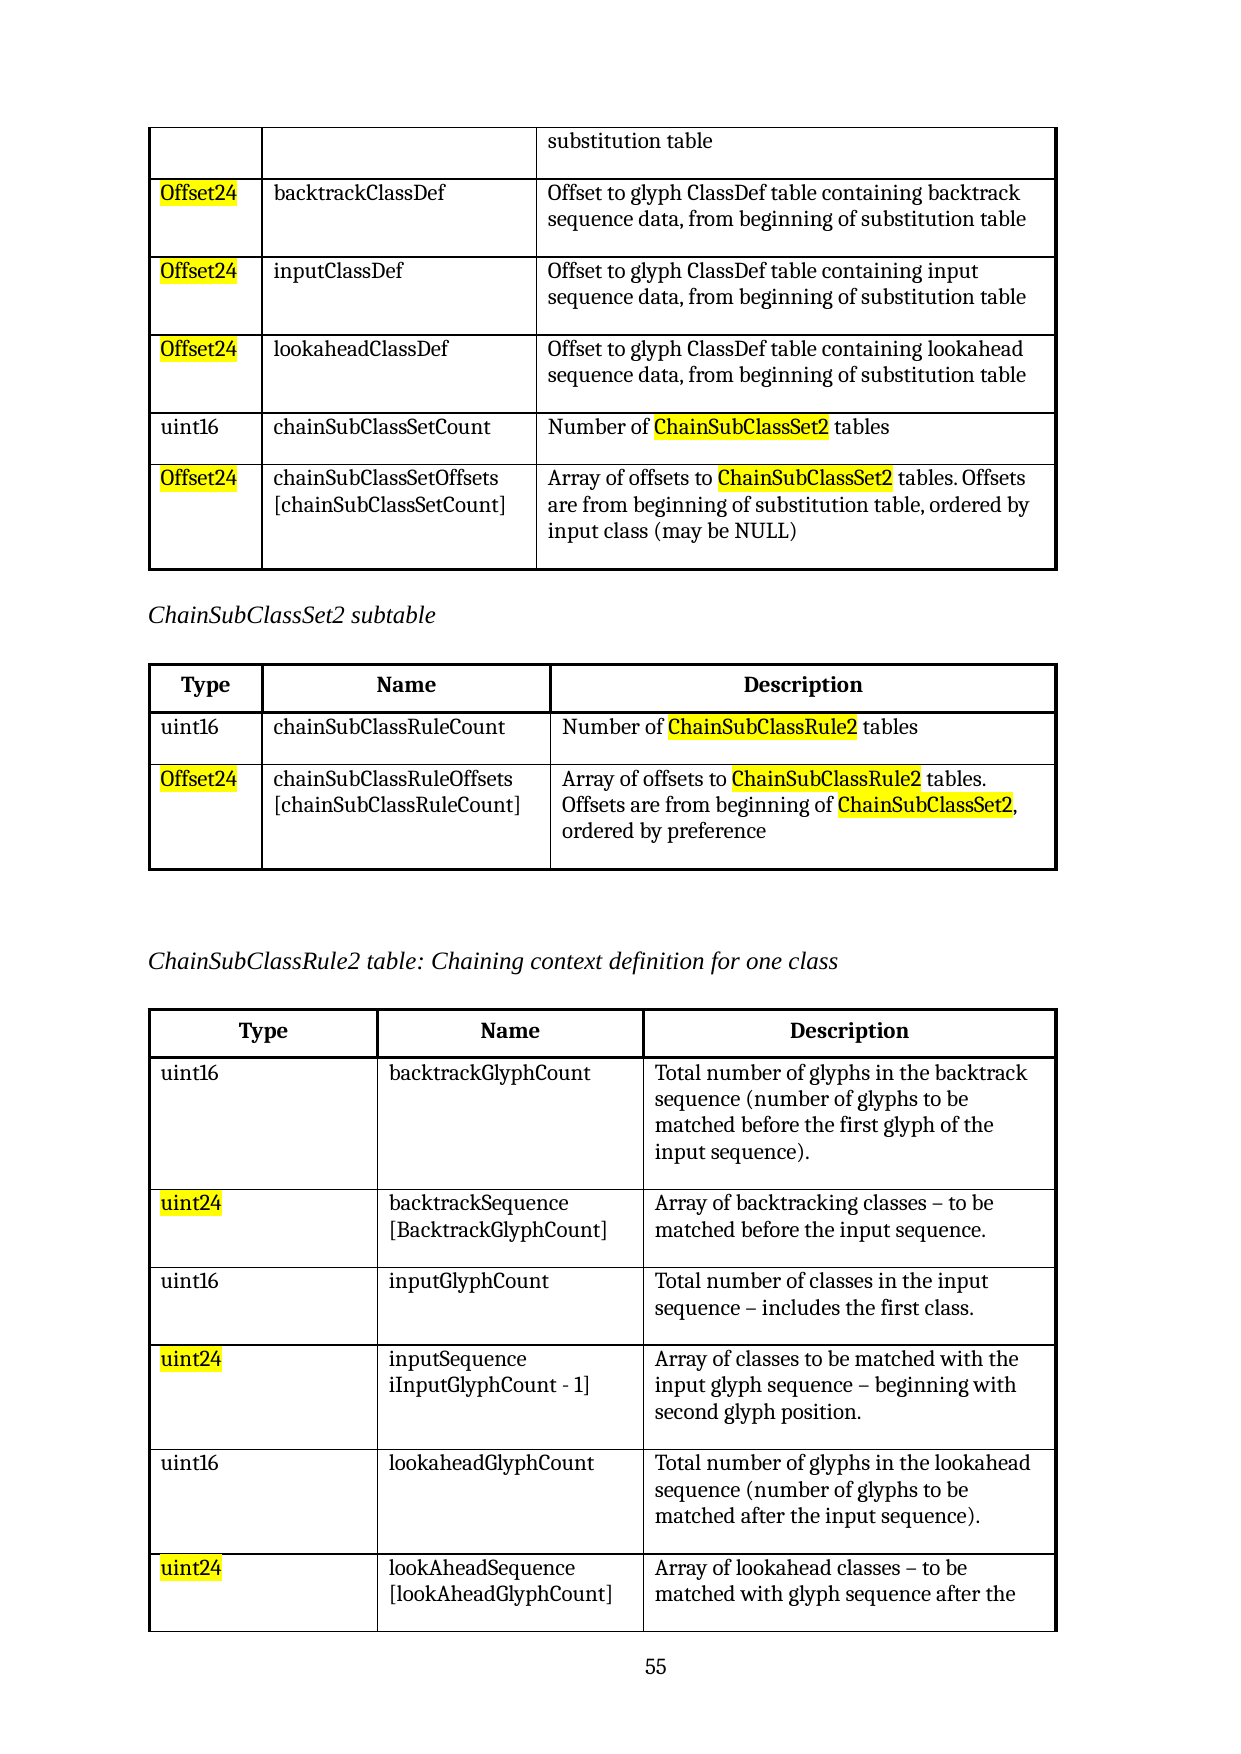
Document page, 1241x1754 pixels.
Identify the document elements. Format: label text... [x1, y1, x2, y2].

table_cell inputSequence iInputGlyphCount - 1] [378, 1346, 643, 1448]
table_cell inputGlyphCount [378, 1268, 643, 1344]
table_cell Total number of glyphs in the lookahead sequence (number of glyphs to be matched after the input sequence). [644, 1450, 1054, 1553]
table_cell uint16 [151, 714, 261, 764]
table_cell Total number of glyphs in the backtrack sequence (number of glyphs to be matched before the first glyph of the input sequence). [644, 1059, 1054, 1188]
table_cell backtrackClassDef [263, 180, 536, 256]
table_cell [151, 128, 261, 178]
table_cell uint16 [151, 1059, 377, 1188]
table_cell chainSubClassRuleCount [263, 714, 550, 764]
text ChainSubClassSet2 subtable [148, 600, 1163, 629]
table_cell uint16 [151, 1268, 377, 1344]
table_cell inputClassDef [263, 258, 536, 334]
table_cell Offset to glyph ClassDef table containing lookahead sequence data, from beginning of substitution table [537, 336, 1054, 412]
table_cell Array of lookahead classes – to be matched with glyph sequence after the [644, 1555, 1054, 1631]
table_cell Array of offsets to ChainSubClassRule2 tables. Offsets are from beginning of ChainSubClassSet2, ordered by preference [551, 765, 1054, 868]
table_cell lookaheadClassDef [263, 336, 536, 412]
table_cell Offset to glyph ClassDef table containing backtrack sequence data, from beginning of substitution table [537, 180, 1054, 256]
table_cell Number of ChainSubClassRule2 tables [551, 714, 1054, 764]
table_cell Array of classes to be matched with the input glyph sequence – beginning with second glyph position. [644, 1346, 1054, 1448]
table_header Type [151, 666, 261, 711]
table_cell Array of offsets to ChainSubClassSet2 tables. Offsets are from beginning of substitution table, ordered by input class (may be NULL) [537, 465, 1054, 568]
table_cell Offset to glyph ClassDef table containing input sequence data, from beginning of substitution table [537, 258, 1054, 334]
table_cell uint16 [151, 1450, 377, 1553]
table_cell Offset24 [151, 765, 261, 868]
table_cell Offset24 [151, 180, 261, 256]
table_cell Offset24 [151, 465, 261, 568]
table_cell [263, 128, 536, 178]
table_cell Offset24 [151, 258, 261, 334]
table_header Name [379, 1011, 642, 1056]
table_cell chainSubClassRuleOffsets [chainSubClassRuleCount] [263, 765, 550, 868]
table_header Description [552, 666, 1054, 711]
table_cell backtrackGlyphCount [378, 1059, 643, 1188]
table_cell Number of ChainSubClassSet2 tables [537, 414, 1054, 464]
text ChainSubClassRule2 table: Chaining context definition for one class [148, 946, 1163, 974]
table_header Type [151, 1011, 376, 1056]
table_header Name [264, 666, 549, 711]
table_cell Total number of classes in the input sequence – includes the first class. [644, 1268, 1054, 1344]
table_cell uint24 [151, 1555, 377, 1631]
table_cell chainSubClassSetOffsets [chainSubClassSetCount] [263, 465, 536, 568]
table_header Description [645, 1011, 1054, 1056]
table_cell chainSubClassSetCount [263, 414, 536, 464]
table_cell uint24 [151, 1190, 377, 1266]
table_cell Offset24 [151, 336, 261, 412]
table_cell Array of backtracking classes – to be matched before the input sequence. [644, 1190, 1054, 1266]
table_cell uint16 [151, 414, 261, 464]
table_cell lookAheadSequence [lookAheadGlyphCount] [378, 1555, 643, 1631]
table_cell backtrackSequence [BacktrackGlyphCount] [378, 1190, 643, 1266]
table_cell lookaheadGlyphCount [378, 1450, 643, 1553]
table_cell substitution table [537, 128, 1054, 178]
table_cell uint24 [151, 1346, 377, 1448]
